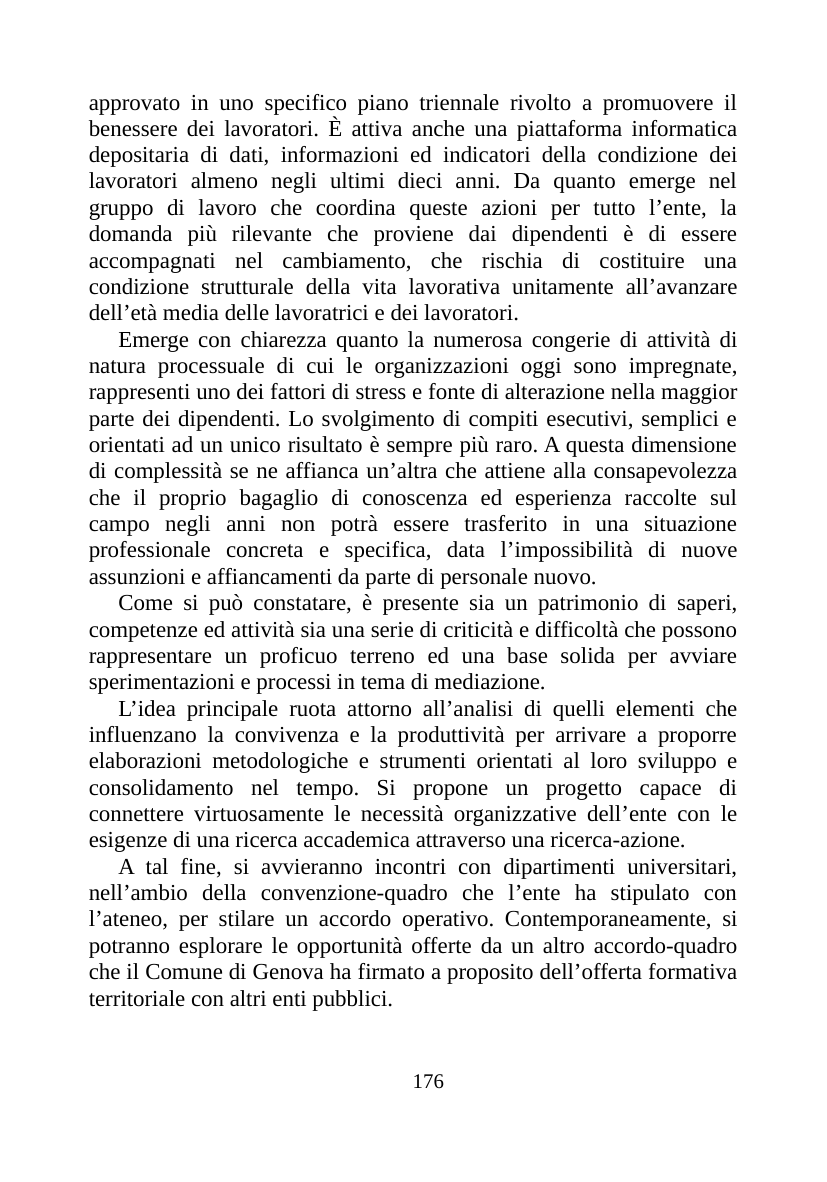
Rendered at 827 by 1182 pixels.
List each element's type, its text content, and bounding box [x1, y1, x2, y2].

text L’idea principale ruota attorno all’analisi di quelli elementi che influenzano la convivenza e la produttività per arrivare a proporre elaborazioni metodologiche e strumenti orientati al loro sviluppo e consolidamento nel tempo. Si propone un progetto capace di connettere virtuosamente le necessità organizzative dell’ente con le esigenze di una ricerca accademica attraverso una ricerca-azione. [88, 695, 738, 853]
text Come si può constatare, è presente sia un patrimonio di saperi, competenze ed attività sia una serie di criticità e difficoltà che possono rappresentare un proficuo terreno ed una base solida per avviare sperimentazioni e processi in tema di mediazione. [88, 589, 738, 695]
text approvato in uno specifico piano triennale rivolto a promuovere il benessere dei lavoratori. È attiva anche una piattaforma informatica depositaria di dati, informazioni ed indicatori della condizione dei lavoratori almeno negli ultimi dieci anni. Da quanto emerge nel gruppo di lavoro che coordina queste azioni per tutto l’ente, la domanda più rilevante che proviene dai dipendenti è di essere accompagnati nel cambiamento, che rischia di costituire una condizione strutturale della vita lavorativa unitamente all’avanzare dell’età media delle lavoratrici e dei lavoratori. [88, 88, 738, 326]
text Emerge con chiarezza quanto la numerosa congerie di attività di natura processuale di cui le organizzazioni oggi sono impregnate, rappresenti uno dei fattori di stress e fonte di alterazione nella maggior parte dei dipendenti. Lo svolgimento di compiti esecutivi, semplici e orientati ad un unico risultato è sempre più raro. A questa dimensione di complessità se ne affianca un’altra che attiene alla consapevolezza che il proprio bagaglio di conoscenza ed esperienza raccolte sul campo negli anni non potrà essere trasferito in una situazione professionale concreta e specifica, data l’impossibilità di nuove assunzioni e affiancamenti da parte di personale nuovo. [88, 326, 738, 589]
text A tal fine, si avvieranno incontri con dipartimenti universitari, nell’ambio della convenzione-quadro che l’ente ha stipulato con l’ateneo, per stilare un accordo operativo. Contemporaneamente, si potranno esplorare le opportunità offerte da un altro accordo-quadro che il Comune di Genova ha firmato a proposito dell’offerta formativa territoriale con altri enti pubblici. [88, 853, 738, 1011]
